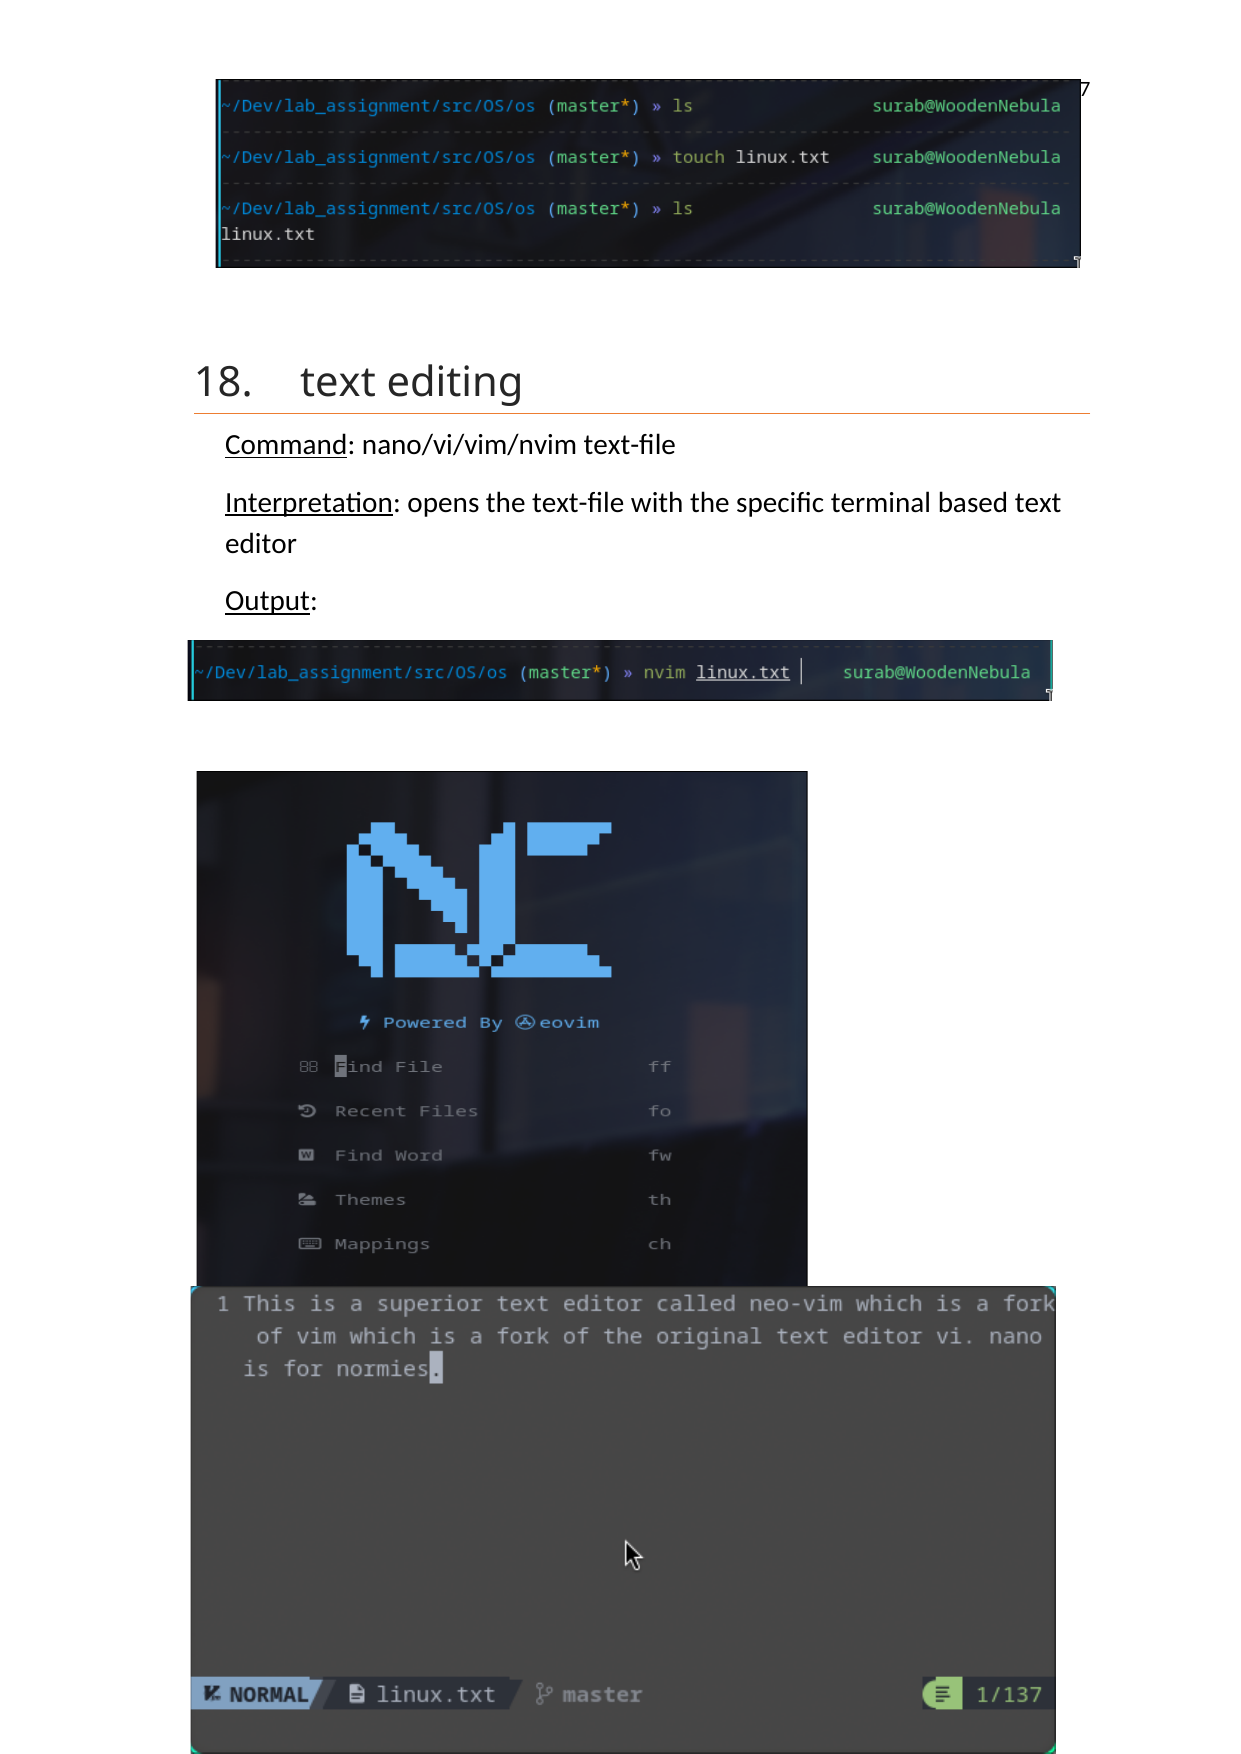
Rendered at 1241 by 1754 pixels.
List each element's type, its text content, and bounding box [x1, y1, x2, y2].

text Output: [225, 582, 1090, 618]
subtitle text editing [194, 352, 1090, 413]
text Command: nano/vi/vim/nvim text-file [225, 426, 1090, 462]
text Interpretation: opens the text-file with the specific terminal based text editor [225, 484, 1090, 560]
picture [215, 79, 1081, 268]
picture [190, 771, 1056, 1754]
picture [187, 640, 1053, 701]
